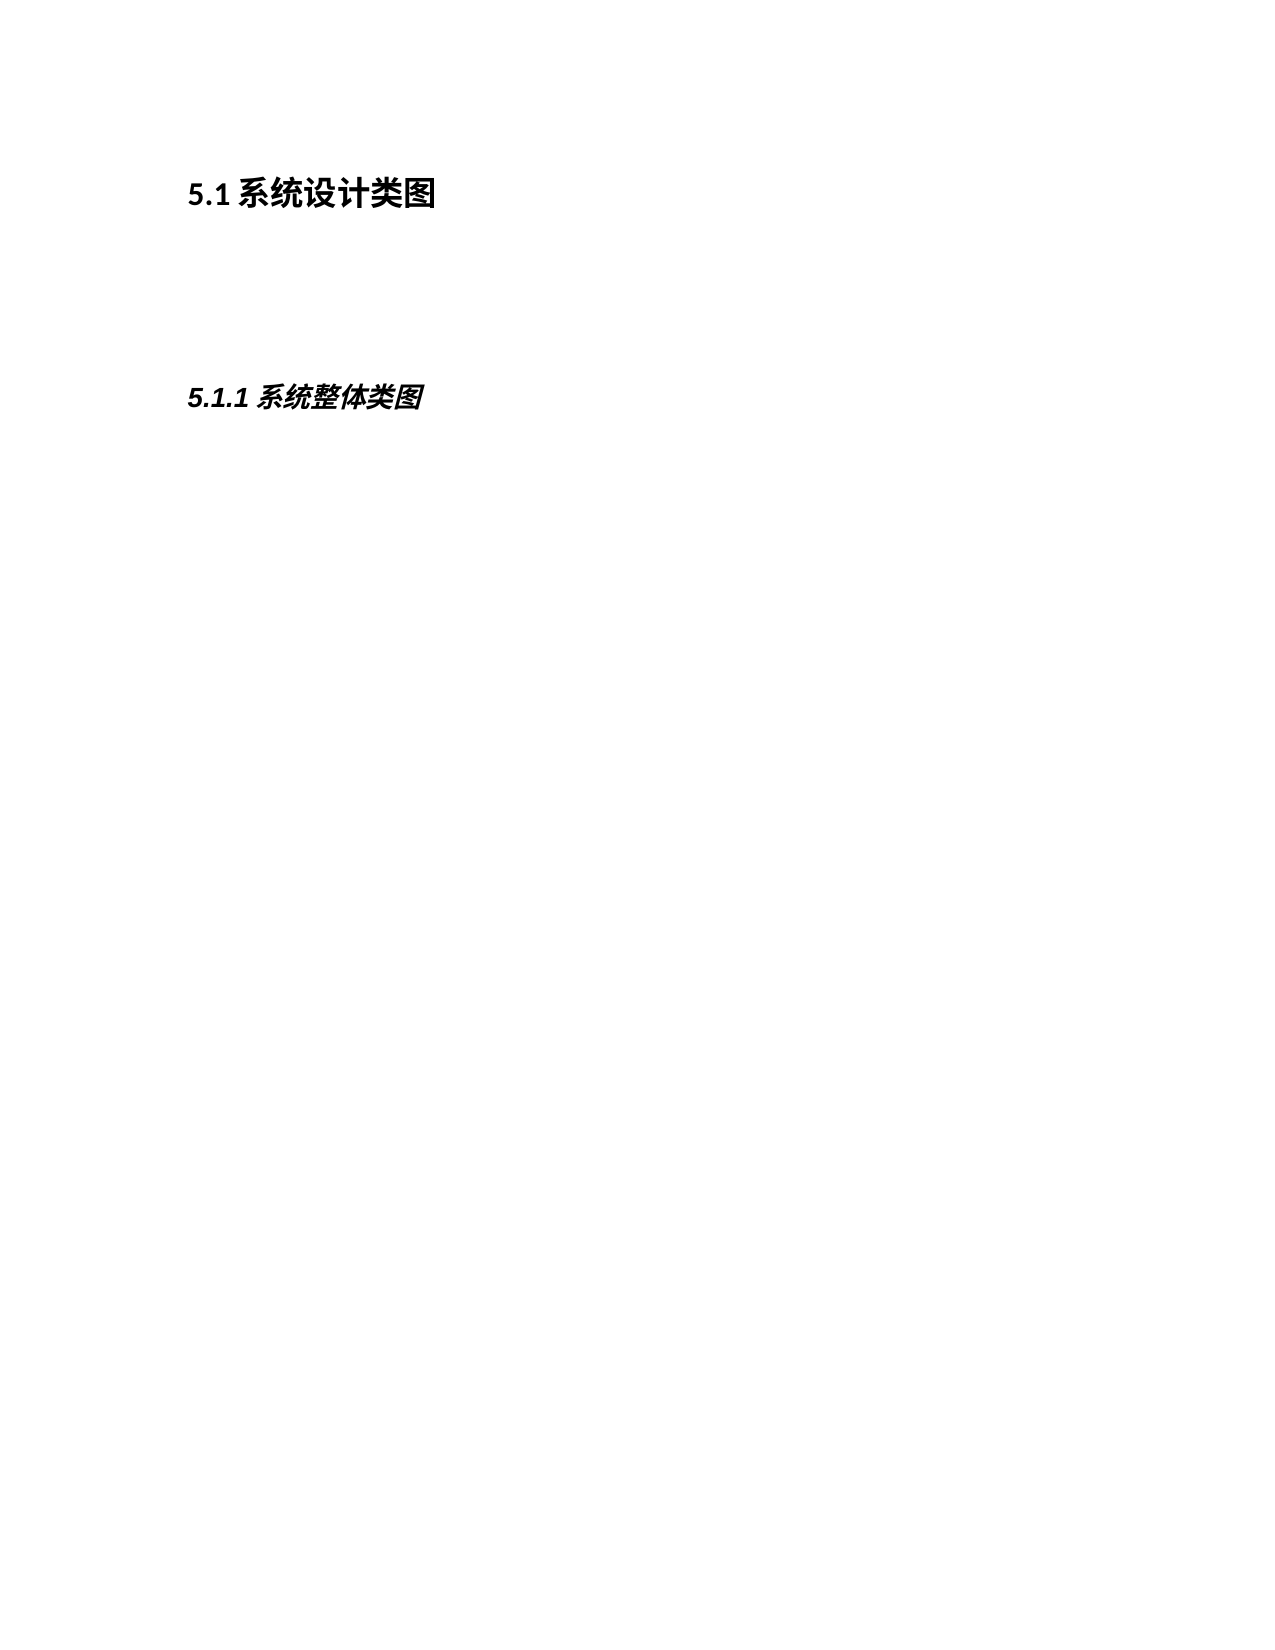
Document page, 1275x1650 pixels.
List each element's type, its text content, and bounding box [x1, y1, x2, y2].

subtitle 5.1.1系统整体类图 [187, 363, 1087, 428]
subtitle 5.1系统设计类图 [187, 159, 1087, 224]
